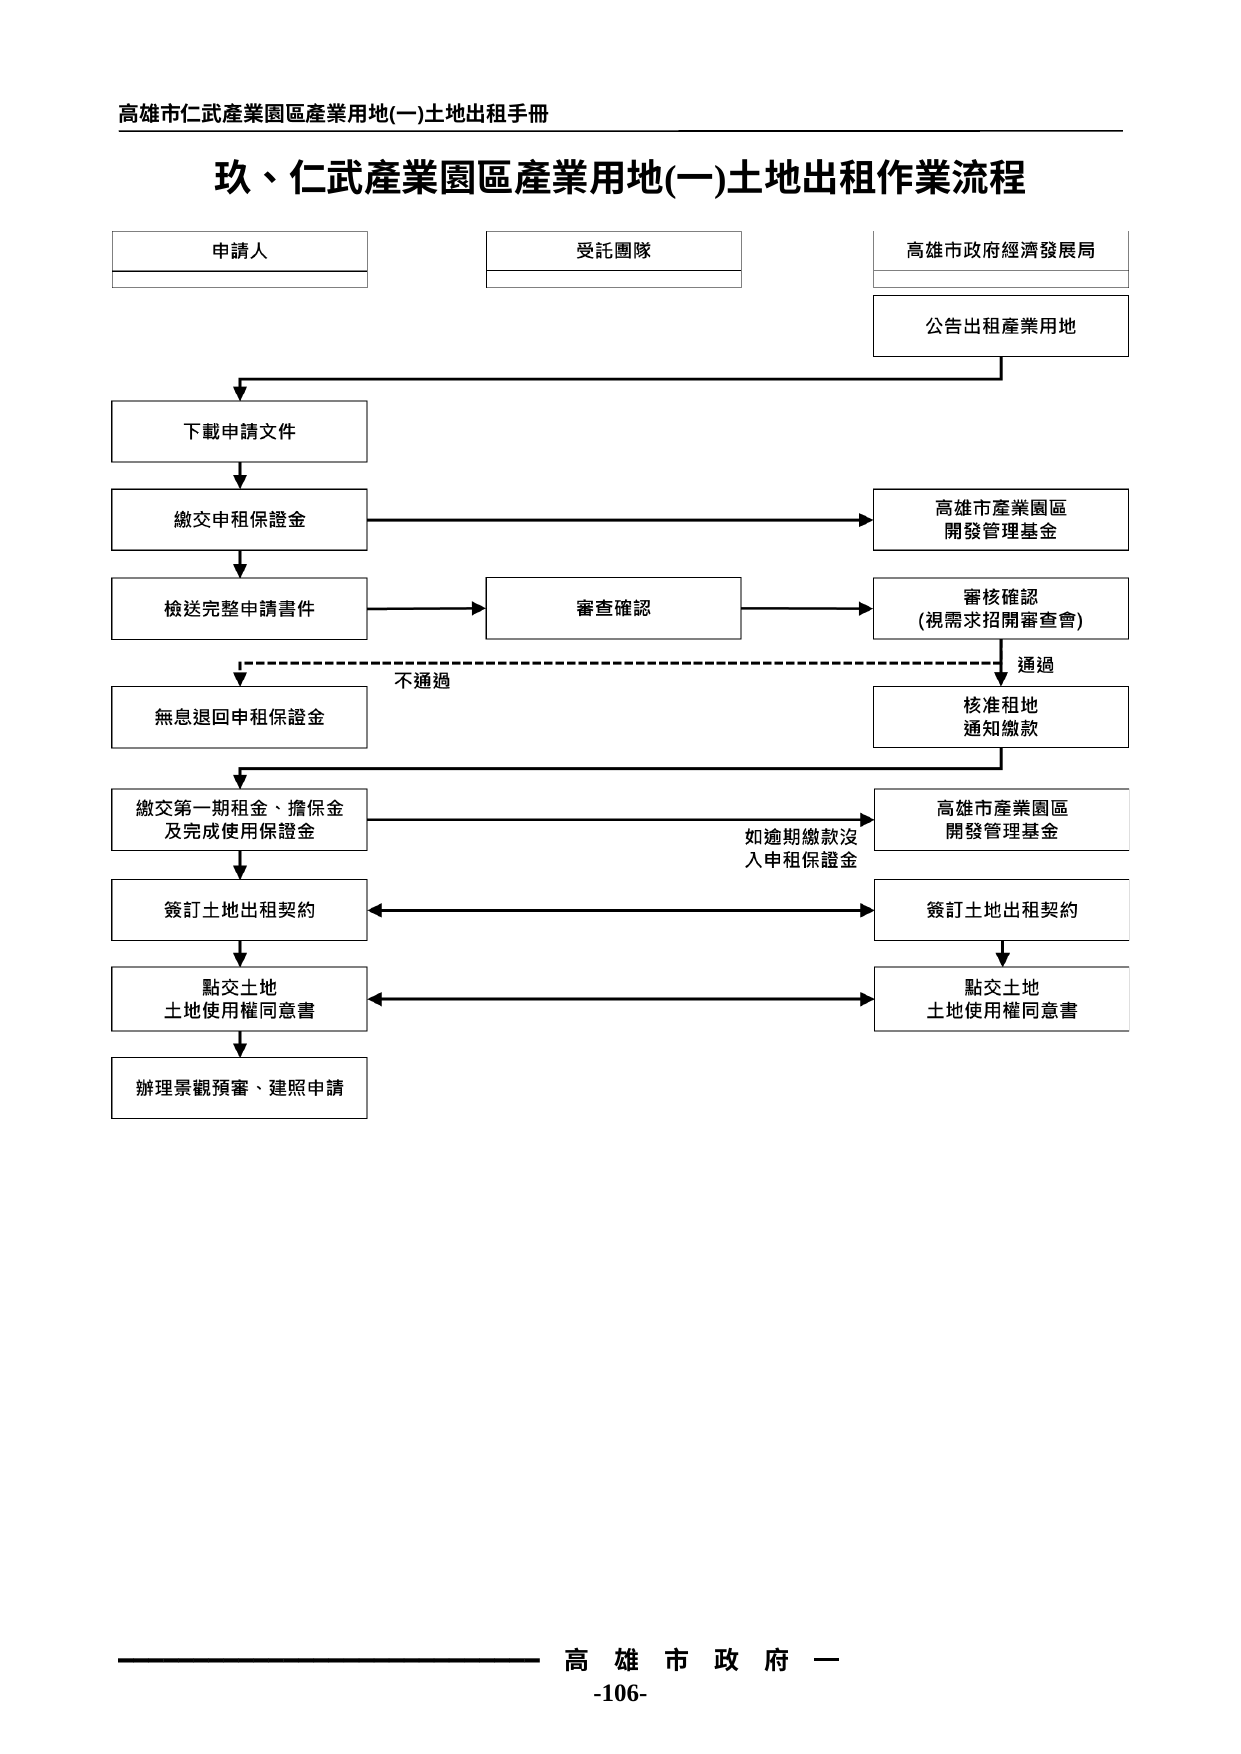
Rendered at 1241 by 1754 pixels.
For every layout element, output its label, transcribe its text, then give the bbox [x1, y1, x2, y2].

subtitle 玖、仁武產業園區產業用地(一)土地出租作業流程 [118, 148, 1122, 202]
picture [111, 231, 1130, 1119]
